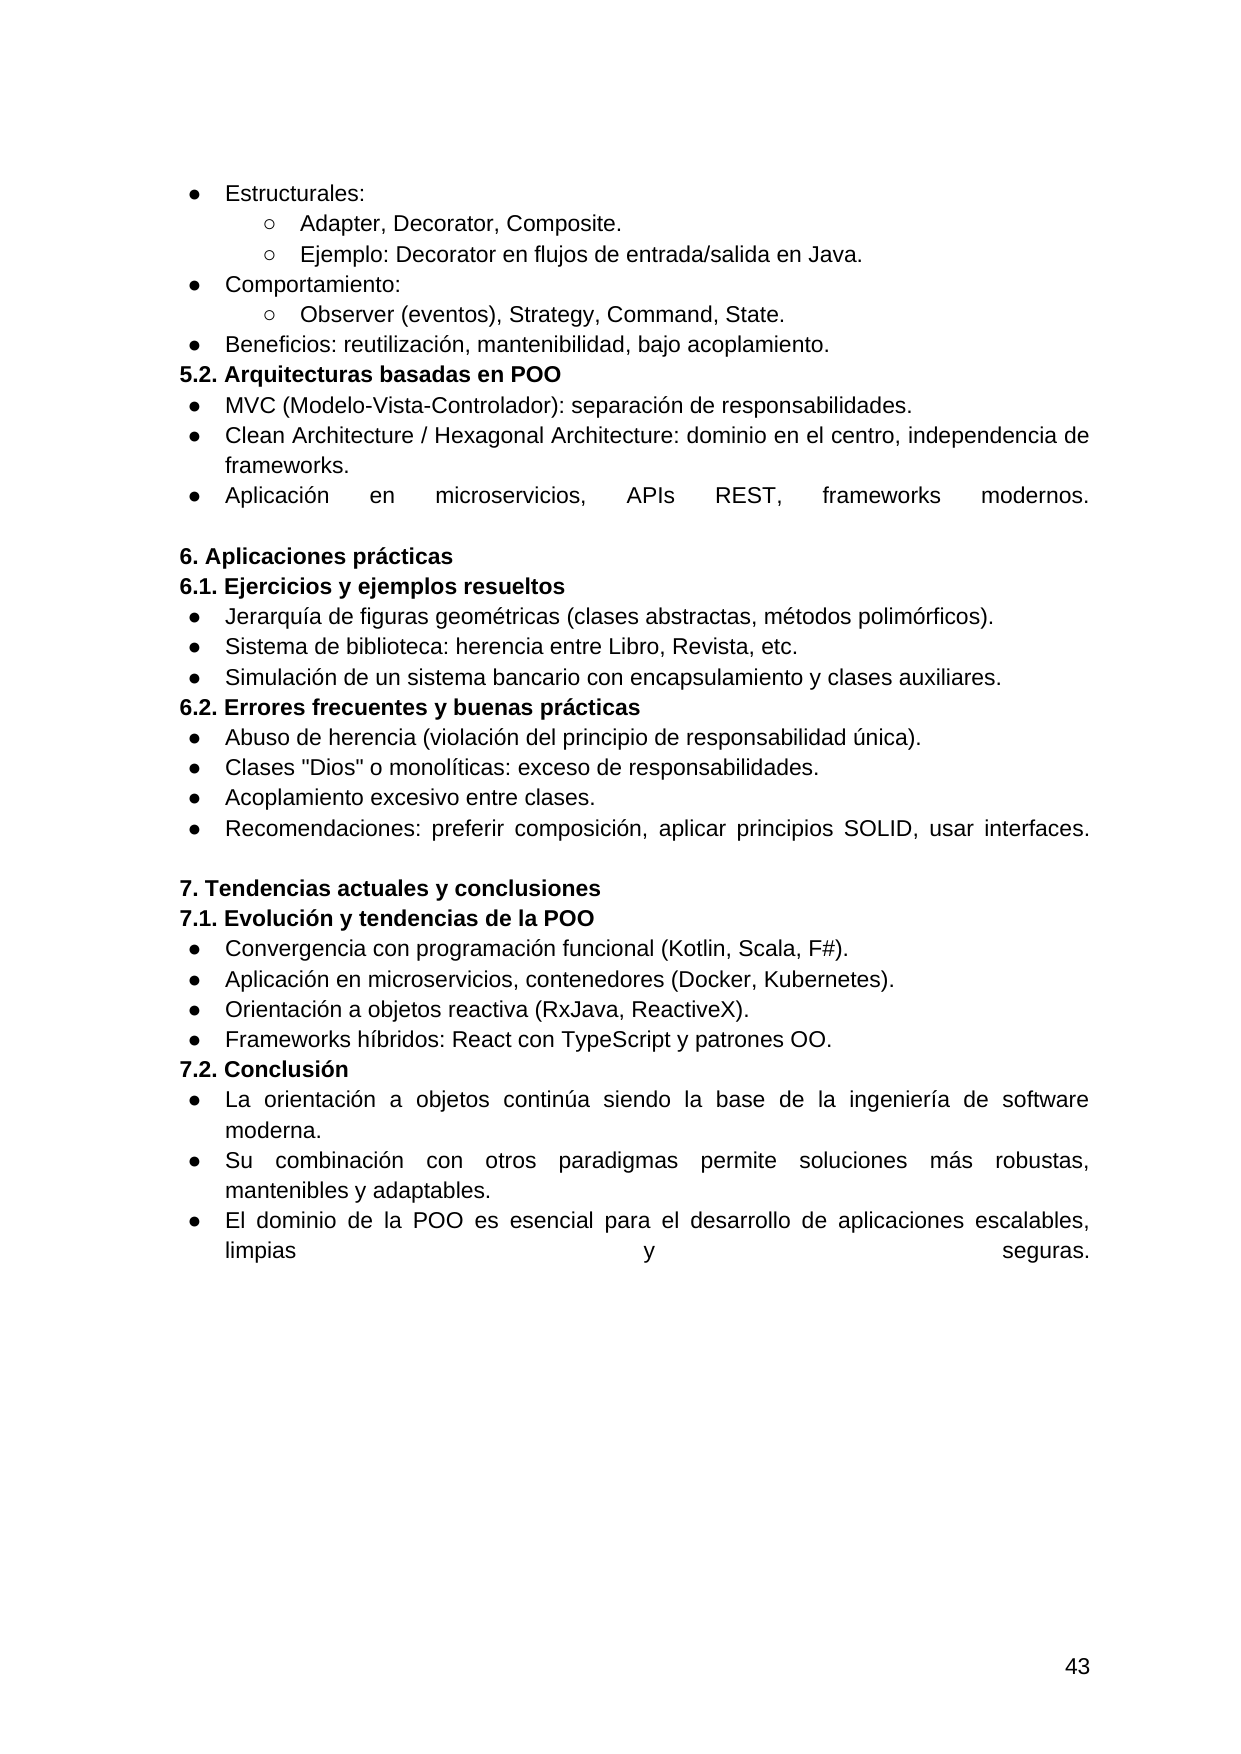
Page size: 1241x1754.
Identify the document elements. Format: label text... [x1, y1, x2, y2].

text 7.2. Conclusión [179, 1056, 1090, 1083]
list Aplicación en microservicios, contenedores (Docker, Kubernetes). [187, 966, 1090, 992]
text 7. Tendencias actuales y conclusiones [179, 875, 1090, 901]
list Jerarquía de figuras geométricas (clases abstractas, métodos polimórficos). [187, 603, 1090, 629]
list Observer (eventos), Strategy, Command, State. [262, 301, 1090, 327]
list Ejemplo: Decorator en flujos de entrada/salida en Java. [262, 241, 1090, 267]
list Simulación de un sistema bancario con encapsulamiento y clases auxiliares. [187, 663, 1090, 690]
list Su combinación con otros paradigmas permite soluciones más robustas, mantenibles y adaptables. [187, 1147, 1090, 1203]
text 5.2. Arquitecturas basadas en POO [179, 361, 1090, 388]
list Sistema de biblioteca: herencia entre Libro, Revista, etc. [187, 633, 1090, 660]
list Comportamiento: [187, 271, 1090, 297]
list El dominio de la POO es esencial para el desarrollo de aplicaciones escalables, limpias y seguras. [187, 1207, 1090, 1294]
list La orientación a objetos continúa siendo la base de la ingeniería de software moderna. [187, 1086, 1090, 1143]
text 6.1. Ejercicios y ejemplos resueltos [179, 573, 1090, 599]
list Clases "Dios" o monolíticas: exceso de responsabilidades. [187, 754, 1090, 781]
text 6.2. Errores frecuentes y buenas prácticas [179, 694, 1090, 720]
list Clean Architecture / Hexagonal Architecture: dominio en el centro, independencia de frameworks. [187, 422, 1090, 478]
list Aplicación en microservicios, APIs REST, frameworks modernos. [187, 482, 1090, 539]
list MVC (Modelo-Vista-Controlador): separación de responsabilidades. [187, 392, 1090, 418]
list Convergencia con programación funcional (Kotlin, Scala, F#). [187, 935, 1090, 962]
list Acoplamiento excesivo entre clases. [187, 784, 1090, 811]
list Frameworks híbridos: React con TypeScript y patrones OO. [187, 1026, 1090, 1052]
list Beneficios: reutilización, mantenibilidad, bajo acoplamiento. [187, 331, 1090, 358]
list Abuso de herencia (violación del principio de responsabilidad única). [187, 724, 1090, 750]
text 7.1. Evolución y tendencias de la POO [179, 905, 1090, 932]
list Estructurales: [187, 180, 1090, 207]
text 6. Aplicaciones prácticas [179, 543, 1090, 569]
list [262, 150, 1090, 176]
list Adapter, Decorator, Composite. [262, 210, 1090, 237]
list Recomendaciones: preferir composición, aplicar principios SOLID, usar interfaces. [187, 814, 1090, 871]
list Orientación a objetos reactiva (RxJava, ReactiveX). [187, 996, 1090, 1022]
